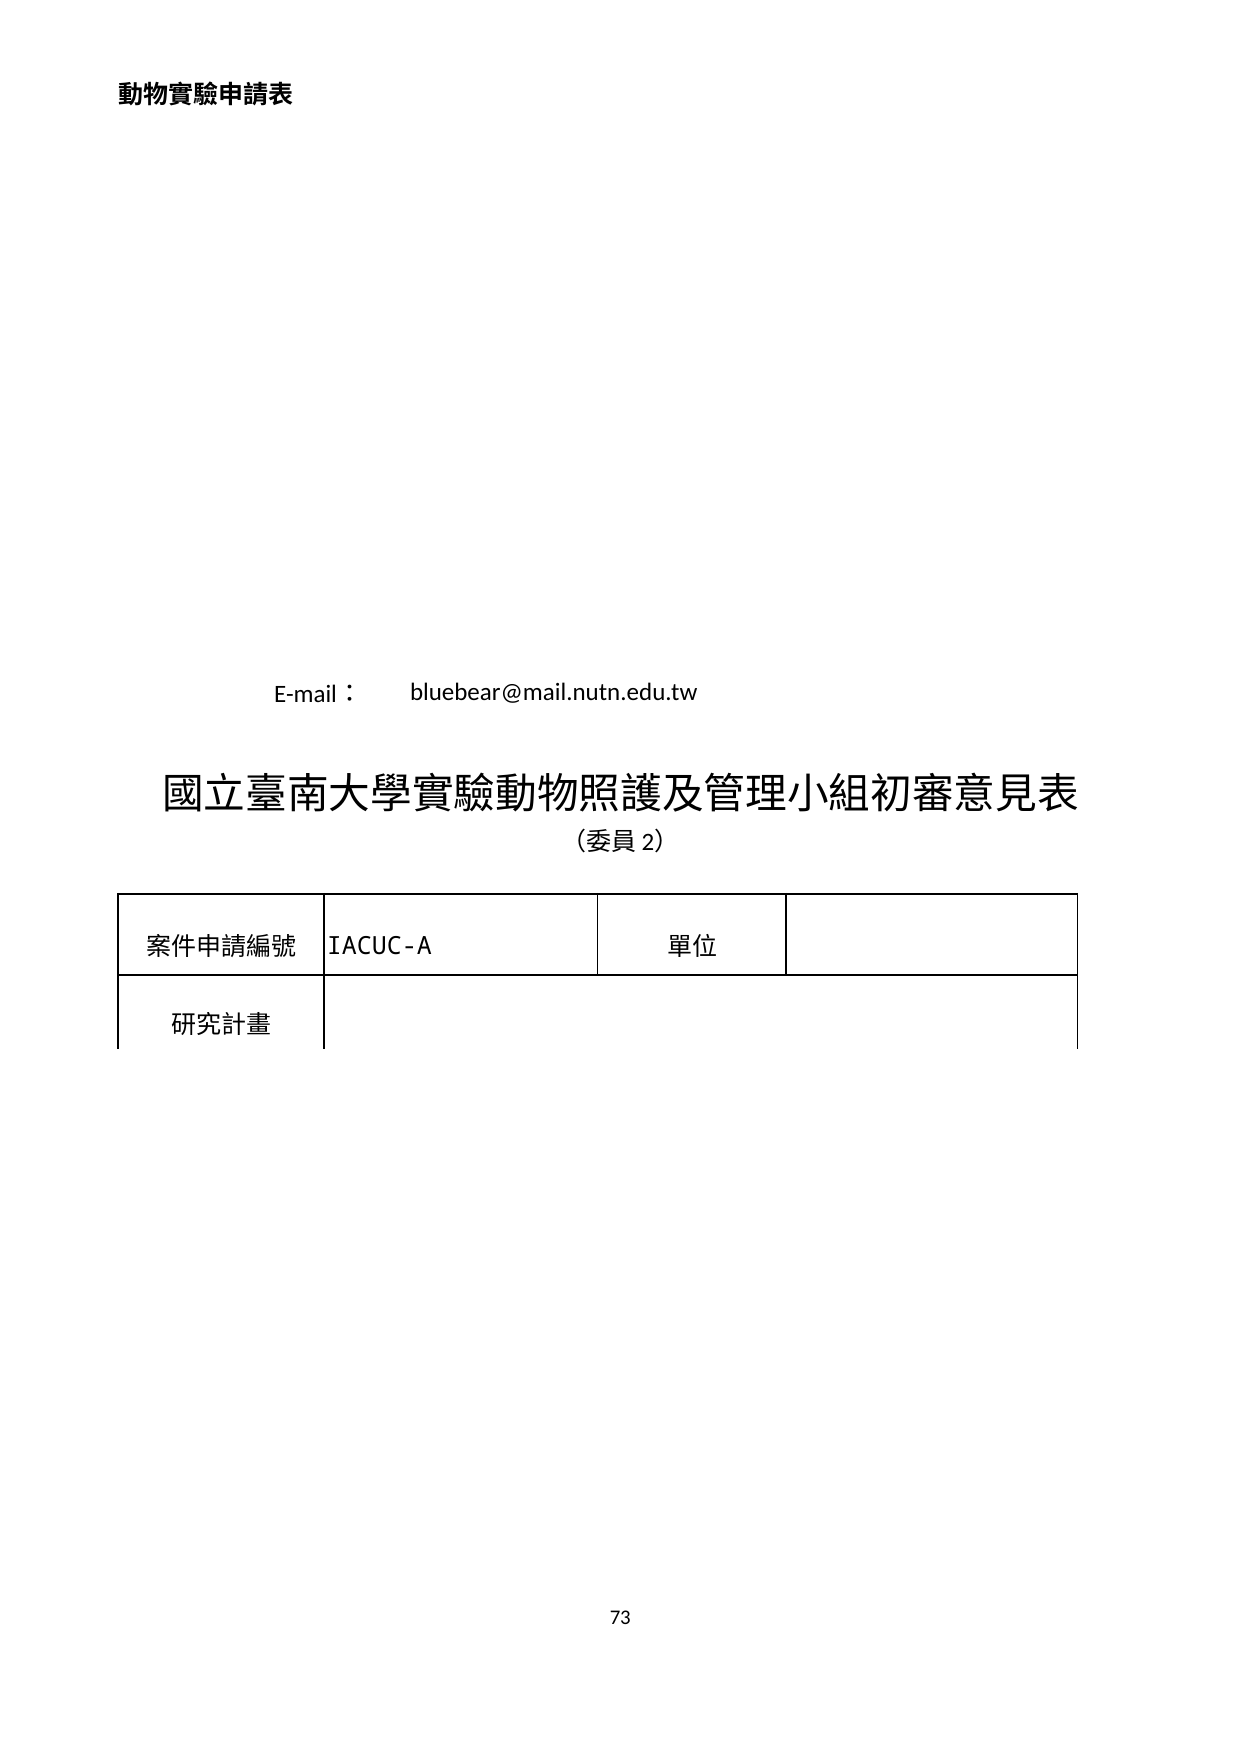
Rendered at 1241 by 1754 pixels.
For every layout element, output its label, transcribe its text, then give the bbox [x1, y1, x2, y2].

table_cell 研究計畫 [119, 976, 323, 1048]
table_header IACUC-A [325, 895, 597, 974]
table_header 案件申請編號 [119, 895, 323, 974]
table_header 單位 [598, 895, 785, 974]
table_cell E-mail： [271, 674, 407, 710]
table_cell bluebear@mail.nutn.edu.tw [407, 674, 1060, 710]
table_header [787, 895, 1077, 974]
table_cell [325, 976, 1077, 1048]
text 國立臺南大學實驗動物照護及管理小組初審意見表 [118, 761, 1122, 821]
text （委員2） [118, 821, 1122, 857]
